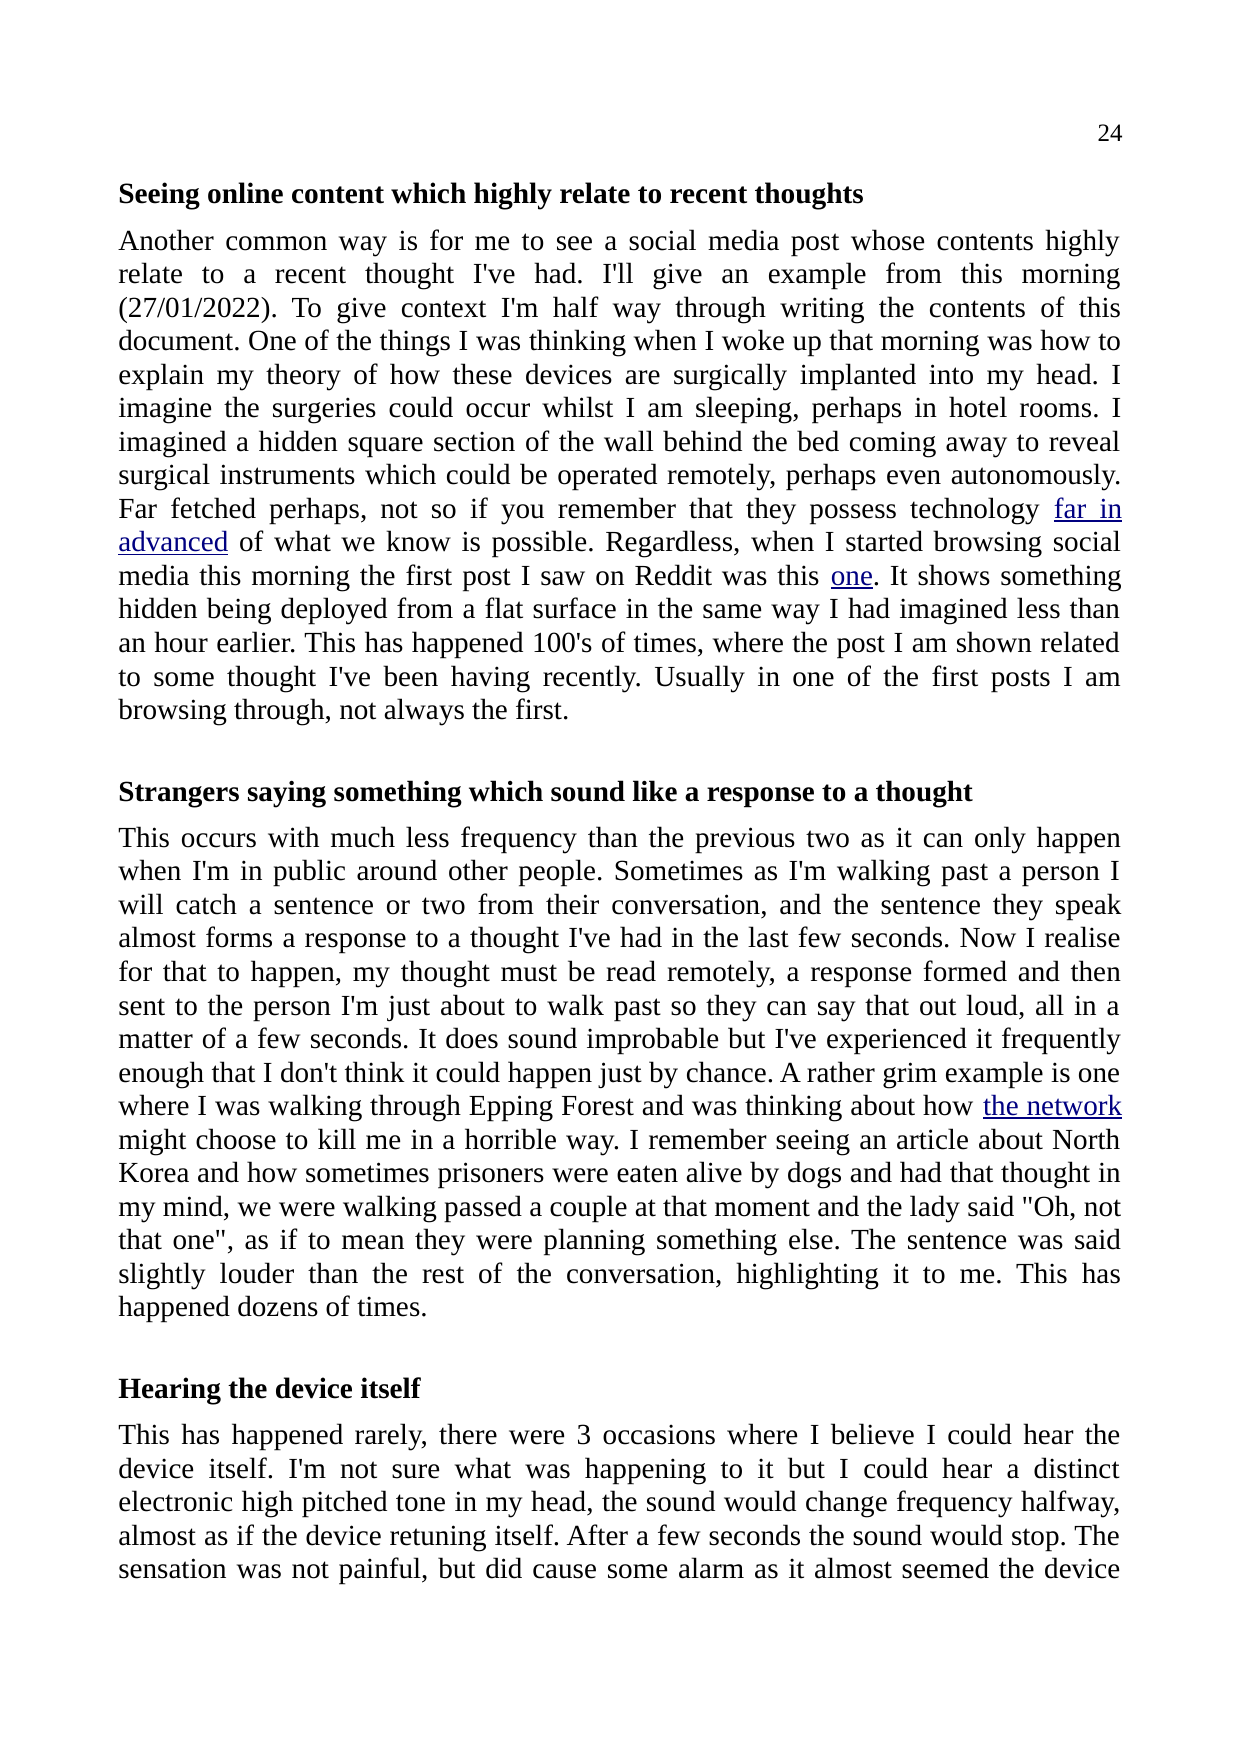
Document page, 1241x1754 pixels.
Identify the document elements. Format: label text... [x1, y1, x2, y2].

text This has happened rarely, there were 3 occasions where I believe I could hear the device itself. I'm not sure what was happening to it but I could hear a distinct electronic high pitched tone in my head, the sound would change frequency halfway, almost as if the device retuning itself. After a few seconds the sound would stop. The sensation was not painful, but did cause some alarm as it almost seemed the device [118, 1417, 1122, 1585]
subtitle Hearing the device itself [118, 1371, 1122, 1405]
subtitle Seeing online content which highly relate to recent thoughts [118, 176, 1122, 210]
text This occurs with much less frequency than the previous two as it can only happen when I'm in public around other people. Sometimes as I'm walking past a person I will catch a sentence or two from their conversation, and the sentence they speak almost forms a response to a thought I've had in the last few seconds. Now I realise for that to happen, my thought must be read remotely, a response formed and then sent to the person I'm just about to walk past so they can say that out loud, all in a matter of a few seconds. It does sound improbable but I've experienced it frequently enough that I don't think it could happen just by chance. A rather grim example is one where I was walking through Epping Forest and was thinking about how the network might choose to kill me in a horrible way. I remember seeing an article about North Korea and how sometimes prisoners were eaten alive by dogs and had that thought in my mind, we were walking passed a couple at that moment and the lady said "Oh, not that one", as if to mean they were planning something else. The sentence was said slightly louder than the rest of the conversation, highlighting it to me. This has happened dozens of times. [118, 820, 1122, 1323]
text Another common way is for me to see a social media post whose contents highly relate to a recent thought I've had. I'll give an example from this morning (27/01/2022). To give context I'm half way through writing the contents of this document. One of the things I was thinking when I woke up that morning was how to explain my theory of how these devices are surgically implanted into my head. I imagine the surgeries could occur whilst I am sleeping, perhaps in hotel rooms. I imagined a hidden square section of the wall behind the bed coming away to reveal surgical instruments which could be operated remotely, perhaps even autonomously. Far fetched perhaps, not so if you remember that they possess technology far in advanced of what we know is possible. Regardless, when I started browsing social media this morning the first post I saw on Reddit was this one. It shows something hidden being deployed from a flat surface in the same way I had imagined less than an hour earlier. This has happened 100's of times, where the post I am shown related to some thought I've been having recently. Usually in one of the first posts I am browsing through, not always the first. [118, 223, 1122, 726]
subtitle Strangers saying something which sound like a response to a thought [118, 774, 1122, 807]
